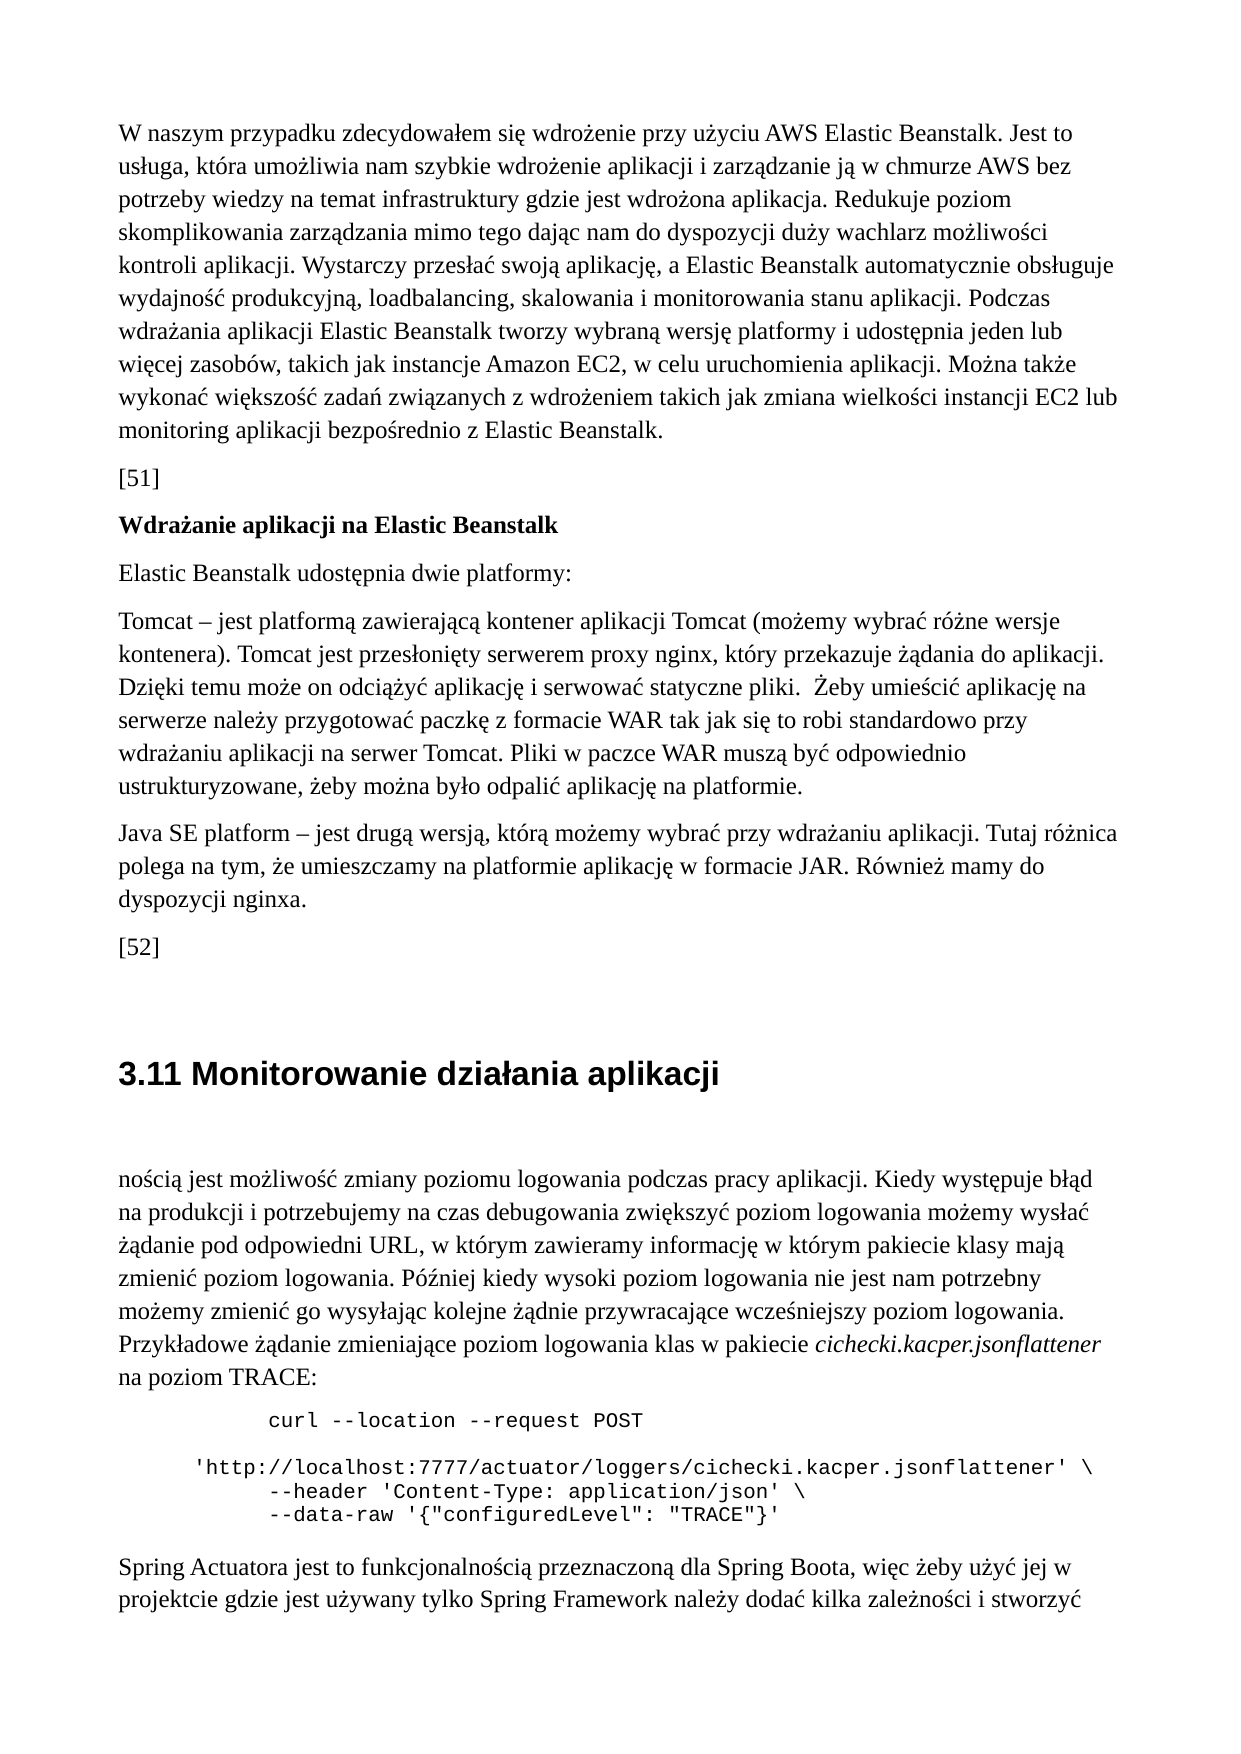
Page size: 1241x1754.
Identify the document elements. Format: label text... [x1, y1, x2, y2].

text Spring Actuatora jest to funkcjonalnością przeznaczoną dla Spring Boota, więc żeby użyć jej w projektcie gdzie jest używany tylko Spring Framework należy dodać kilka zależności i stworzyć [118, 1552, 1122, 1613]
text --data-raw '{"configuredLevel": "TRACE"}' [193, 1504, 1122, 1528]
text nością jest możliwość zmiany poziomu logowania podczas pracy aplikacji. Kiedy występuje błąd na produkcji i potrzebujemy na czas debugowania zwiększyć poziom logowania możemy wysłać żądanie pod odpowiedni URL, w którym zawieramy informację w którym pakiecie klasy mają zmienić poziom logowania. Później kiedy wysoki poziom logowania nie jest nam potrzebny możemy zmienić go wysyłając kolejne żądnie przywracające wcześniejszy poziom logowania. Przykładowe żądanie zmieniające poziom logowania klas w pakiecie cichecki.kacper.jsonflattener na poziom TRACE: [118, 1164, 1122, 1391]
text --header 'Content-Type: application/json' \ [193, 1481, 1122, 1504]
text [52] [118, 932, 1122, 961]
text Tomcat – jest platformą zawierającą kontener aplikacji Tomcat (możemy wybrać różne wersje kontenera). Tomcat jest przesłonięty serwerem proxy nginx, który przekazuje żądania do aplikacji. Dzięki temu może on odciążyć aplikację i serwować statyczne pliki. Żeby umieścić aplikację na serwerze należy przygotować paczkę z formacie WAR tak jak się to robi standardowo przy wdrażaniu aplikacji na serwer Tomcat. Pliki w paczce WAR muszą być odpowiednio ustrukturyzowane, żeby można było odpalić aplikację na platformie. [118, 606, 1122, 799]
text [51] [118, 463, 1122, 492]
text curl --location --request POST 'http://localhost:7777/actuator/loggers/cichecki.kacper.jsonflattener' \ [193, 1410, 1122, 1481]
text Wdrażanie aplikacji na Elastic Beanstalk [118, 511, 1122, 539]
text Java SE platform – jest drugą wersją, którą możemy wybrać przy wdrażaniu aplikacji. Tutaj różnica polega na tym, że umieszczamy na platformie aplikację w formacie JAR. Również mamy do dyspozycji nginxa. [118, 818, 1122, 913]
subtitle 3.11 Monitorowanie działania aplikacji [118, 1054, 1122, 1092]
text W naszym przypadku zdecydowałem się wdrożenie przy użyciu AWS Elastic Beanstalk. Jest to usługa, która umożliwia nam szybkie wdrożenie aplikacji i zarządzanie ją w chmurze AWS bez potrzeby wiedzy na temat infrastruktury gdzie jest wdrożona aplikacja. Redukuje poziom skomplikowania zarządzania mimo tego dając nam do dyspozycji duży wachlarz możliwości kontroli aplikacji. Wystarczy przesłać swoją aplikację, a Elastic Beanstalk automatycznie obsługuje wydajność produkcyjną, loadbalancing, skalowania i monitorowania stanu aplikacji. Podczas wdrażania aplikacji Elastic Beanstalk tworzy wybraną wersję platformy i udostępnia jeden lub więcej zasobów, takich jak instancje Amazon EC2, w celu uruchomienia aplikacji. Można także wykonać większość zadań związanych z wdrożeniem takich jak zmiana wielkości instancji EC2 lub monitoring aplikacji bezpośrednio z Elastic Beanstalk. [118, 118, 1122, 444]
text Elastic Beanstalk udostępnia dwie platformy: [118, 558, 1122, 587]
